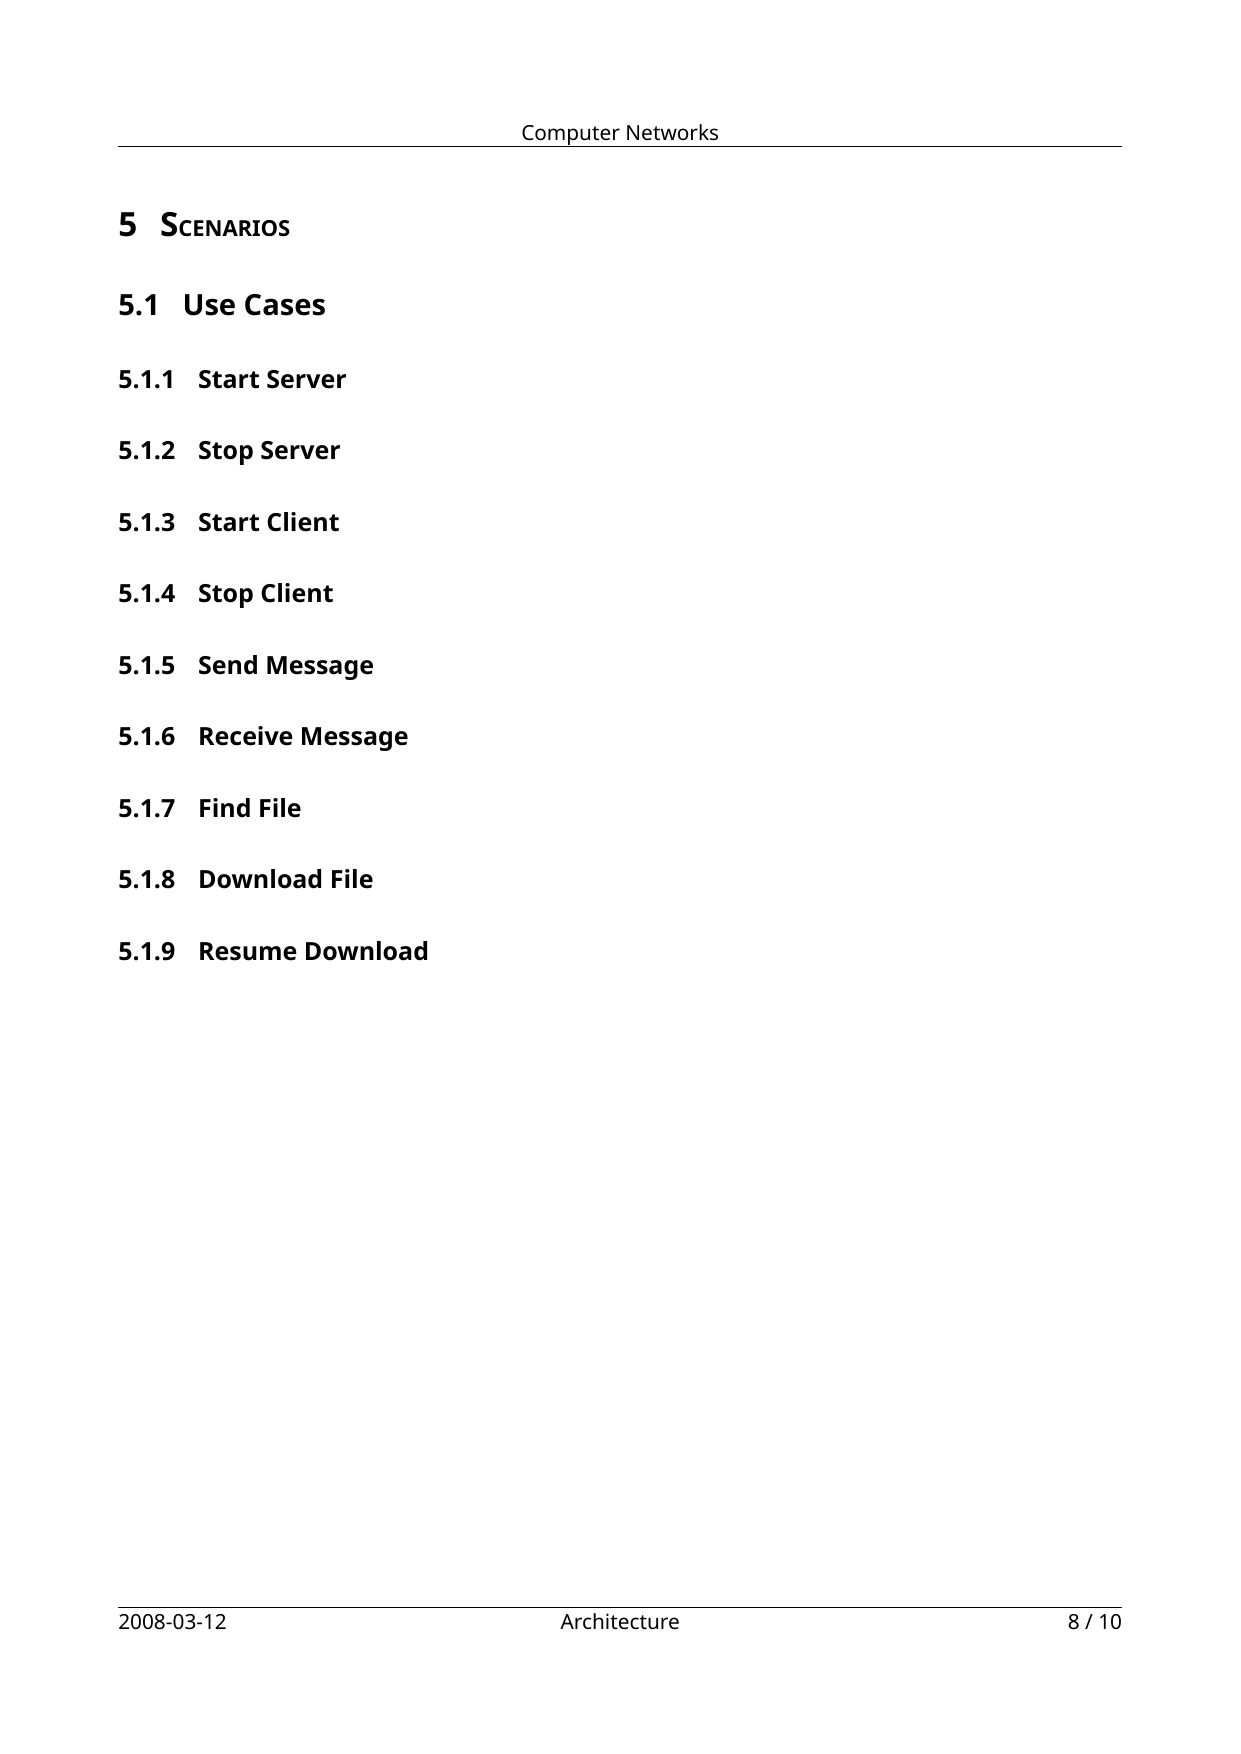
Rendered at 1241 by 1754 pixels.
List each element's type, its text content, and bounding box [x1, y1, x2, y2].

subtitle Send Message [118, 647, 1122, 682]
subtitle Stop Client [118, 576, 1122, 610]
subtitle Download File [118, 862, 1122, 896]
subtitle Scenarios [118, 201, 1122, 247]
subtitle Stop Server [118, 433, 1122, 467]
subtitle Resume Download [118, 934, 1122, 968]
subtitle Start Server [118, 361, 1122, 395]
subtitle Start Client [118, 504, 1122, 538]
subtitle Find File [118, 791, 1122, 825]
subtitle Receive Message [118, 719, 1122, 753]
subtitle Use Cases [118, 284, 1122, 324]
